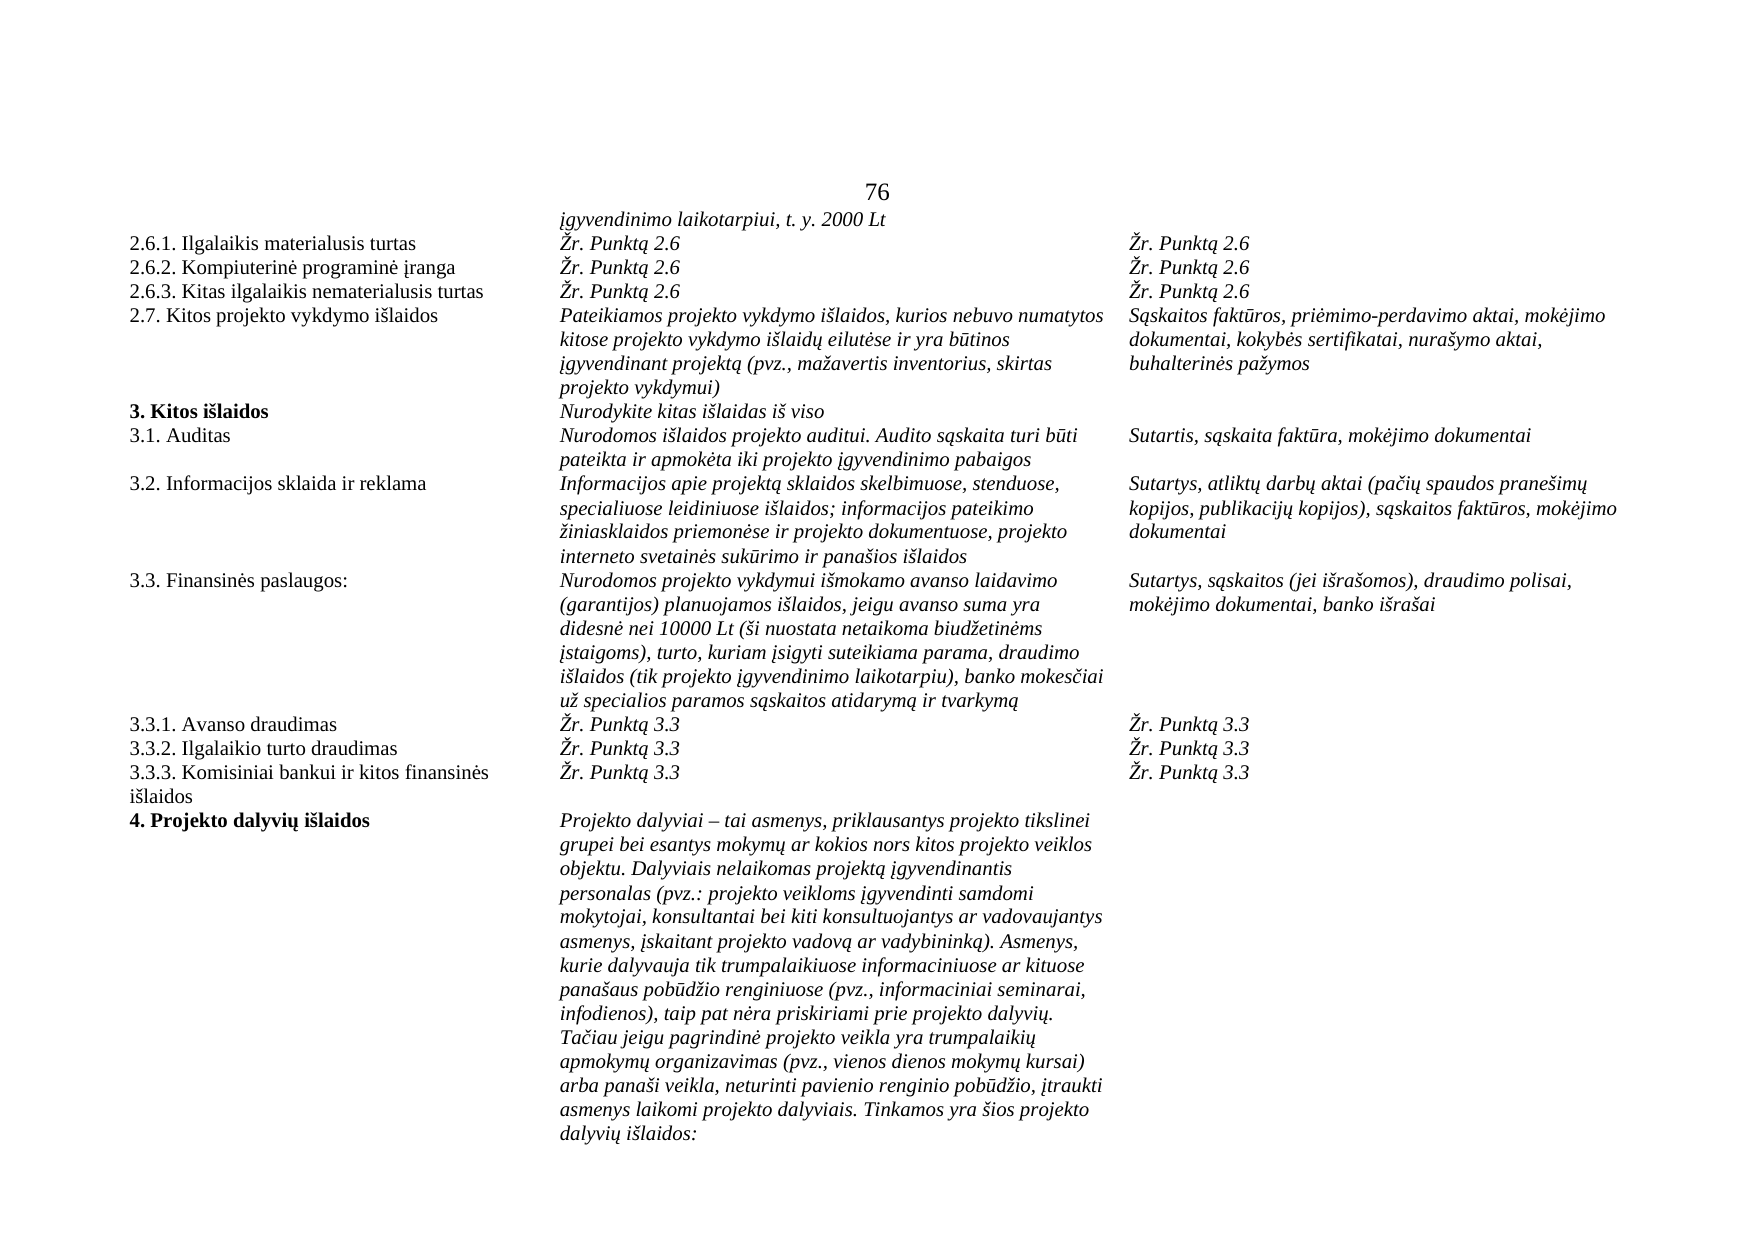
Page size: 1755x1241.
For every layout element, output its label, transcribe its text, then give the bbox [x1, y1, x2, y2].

table_cell Nurodomos projekto vykdymui išmokamo avanso laidavimo (garantijos) planuojamos išlaidos, jeigu avanso suma yra didesnė nei 10000 Lt (ši nuostata netaikoma biudžetinėms įstaigoms), turto, kuriam įsigyti suteikiama parama, draudimo išlaidos (tik projekto įgyvendinimo laikotarpiu), banko mokesčiai už specialios paramos sąskaitos atidarymą ir tvarkymą [548, 568, 1118, 712]
table_cell Žr. Punktą 3.3 [1118, 760, 1636, 808]
table_cell Nurodykite kitas išlaidas iš viso [548, 399, 1118, 423]
table_cell Pateikiamos projekto vykdymo išlaidos, kurios nebuvo numatytos kitose projekto vykdymo išlaidų eilutėse ir yra būtinos įgyvendinant projektą (pvz., mažavertis inventorius, skirtas projekto vykdymui) [548, 303, 1118, 399]
table_cell Sąskaitos faktūros, priėmimo-perdavimo aktai, mokėjimo dokumentai, kokybės sertifikatai, nurašymo aktai, buhalterinės pažymos [1118, 303, 1636, 399]
table_cell [1118, 808, 1636, 1145]
table_cell Žr. Punktą 3.3 [1118, 736, 1636, 760]
table_cell Sutartis, sąskaita faktūra, mokėjimo dokumentai [1118, 423, 1636, 471]
table_cell Žr. Punktą 2.6 [548, 279, 1118, 303]
table_cell 3.3.2. Ilgalaikio turto draudimas [118, 736, 548, 760]
table_cell 3. Kitos išlaidos [118, 399, 548, 423]
table_cell 3.3.1. Avanso draudimas [118, 712, 548, 736]
table_cell Žr. Punktą 2.6 [548, 231, 1118, 255]
table_cell [1118, 207, 1636, 231]
table_cell Žr. Punktą 2.6 [1118, 279, 1636, 303]
table_cell Žr. Punktą 3.3 [548, 736, 1118, 760]
table_cell Žr. Punktą 3.3 [548, 712, 1118, 736]
table_cell Nurodomos išlaidos projekto auditui. Audito sąskaita turi būti pateikta ir apmokėta iki projekto įgyvendinimo pabaigos [548, 423, 1118, 471]
table_cell Žr. Punktą 2.6 [1118, 255, 1636, 279]
table_cell 2.7. Kitos projekto vykdymo išlaidos [118, 303, 548, 399]
table_cell Projekto dalyviai – tai asmenys, priklausantys projekto tikslinei grupei bei esantys mokymų ar kokios nors kitos projekto veiklos objektu. Dalyviais nelaikomas projektą įgyvendinantis personalas (pvz.: projekto veikloms įgyvendinti samdomi mokytojai, konsultantai bei kiti konsultuojantys ar vadovaujantys asmenys, įskaitant projekto vadovą ar vadybininką). Asmenys, kurie dalyvauja tik trumpalaikiuose informaciniuose ar kituose panašaus pobūdžio renginiuose (pvz., informaciniai seminarai, infodienos), taip pat nėra priskiriami prie projekto dalyvių. Tačiau jeigu pagrindinė projekto veikla yra trumpalaikių apmokymų organizavimas (pvz., vienos dienos mokymų kursai) arba panaši veikla, neturinti pavienio renginio pobūdžio, įtraukti asmenys laikomi projekto dalyviais. Tinkamos yra šios projekto dalyvių išlaidos: [548, 808, 1118, 1145]
table_cell Žr. Punktą 2.6 [548, 255, 1118, 279]
table_cell [1118, 399, 1636, 423]
table_cell Sutartys, sąskaitos (jei išrašomos), draudimo polisai, mokėjimo dokumentai, banko išrašai [1118, 568, 1636, 712]
table_cell 2.6.2. Kompiuterinė programinė įranga [118, 255, 548, 279]
table_cell Žr. Punktą 3.3 [1118, 712, 1636, 736]
table_cell Žr. Punktą 3.3 [548, 760, 1118, 808]
table_cell Žr. Punktą 2.6 [1118, 231, 1636, 255]
table_cell 3.1. Auditas [118, 423, 548, 471]
table_cell [118, 207, 548, 231]
table_cell 2.6.1. Ilgalaikis materialusis turtas [118, 231, 548, 255]
table_cell Sutartys, atliktų darbų aktai (pačių spaudos pranešimų kopijos, publikacijų kopijos), sąskaitos faktūros, mokėjimo dokumentai [1118, 471, 1636, 568]
table_cell 3.3.3. Komisiniai bankui ir kitos finansinės išlaidos [118, 760, 548, 808]
table_cell 3.2. Informacijos sklaida ir reklama [118, 471, 548, 568]
table_cell įgyvendinimo laikotarpiui, t. y. 2000 Lt [548, 207, 1118, 231]
table_cell 2.6.3. Kitas ilgalaikis nematerialusis turtas [118, 279, 548, 303]
table_cell 3.3. Finansinės paslaugos: [118, 568, 548, 712]
table_cell Informacijos apie projektą sklaidos skelbimuose, stenduose, specialiuose leidiniuose išlaidos; informacijos pateikimo žiniasklaidos priemonėse ir projekto dokumentuose, projekto interneto svetainės sukūrimo ir panašios išlaidos [548, 471, 1118, 568]
table_cell 4. Projekto dalyvių išlaidos [118, 808, 548, 1145]
